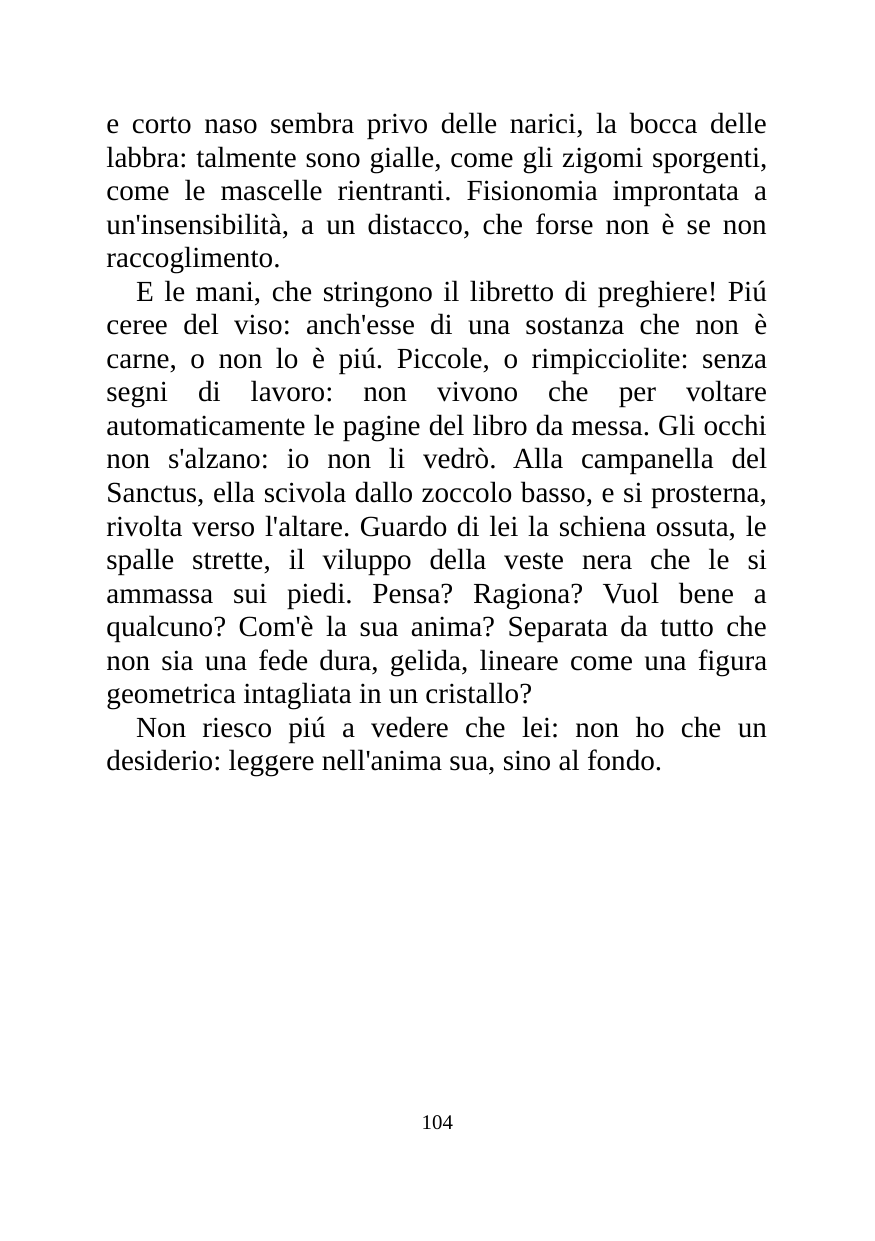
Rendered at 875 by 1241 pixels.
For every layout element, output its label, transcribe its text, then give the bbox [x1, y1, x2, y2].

text E le mani, che stringono il libretto di preghiere! Piú ceree del viso: anch'esse di una sostanza che non è carne, o non lo è piú. Piccole, o rimpicciolite: senza segni di lavoro: non vivono che per voltare automaticamente le pagine del libro da messa. Gli occhi non s'alzano: io non li vedrò. Alla campanella del Sanctus, ella scivola dallo zoccolo basso, e si prosterna, rivolta verso l'altare. Guardo di lei la schiena ossuta, le spalle strette, il viluppo della veste nera che le si ammassa sui piedi. Pensa? Ragiona? Vuol bene a qualcuno? Com'è la sua anima? Separata da tutto che non sia una fede dura, gelida, lineare come una figura geometrica intagliata in un cristallo? [106, 274, 768, 710]
text Non riesco piú a vedere che lei: non ho che un desiderio: leggere nell'anima sua, sino al fondo. [106, 710, 768, 777]
text e corto naso sembra privo delle narici, la bocca delle labbra: talmente sono gialle, come gli zigomi sporgenti, come le mascelle rientranti. Fisionomia improntata a un'insensibilità, a un distacco, che forse non è se non raccoglimento. [106, 106, 768, 274]
